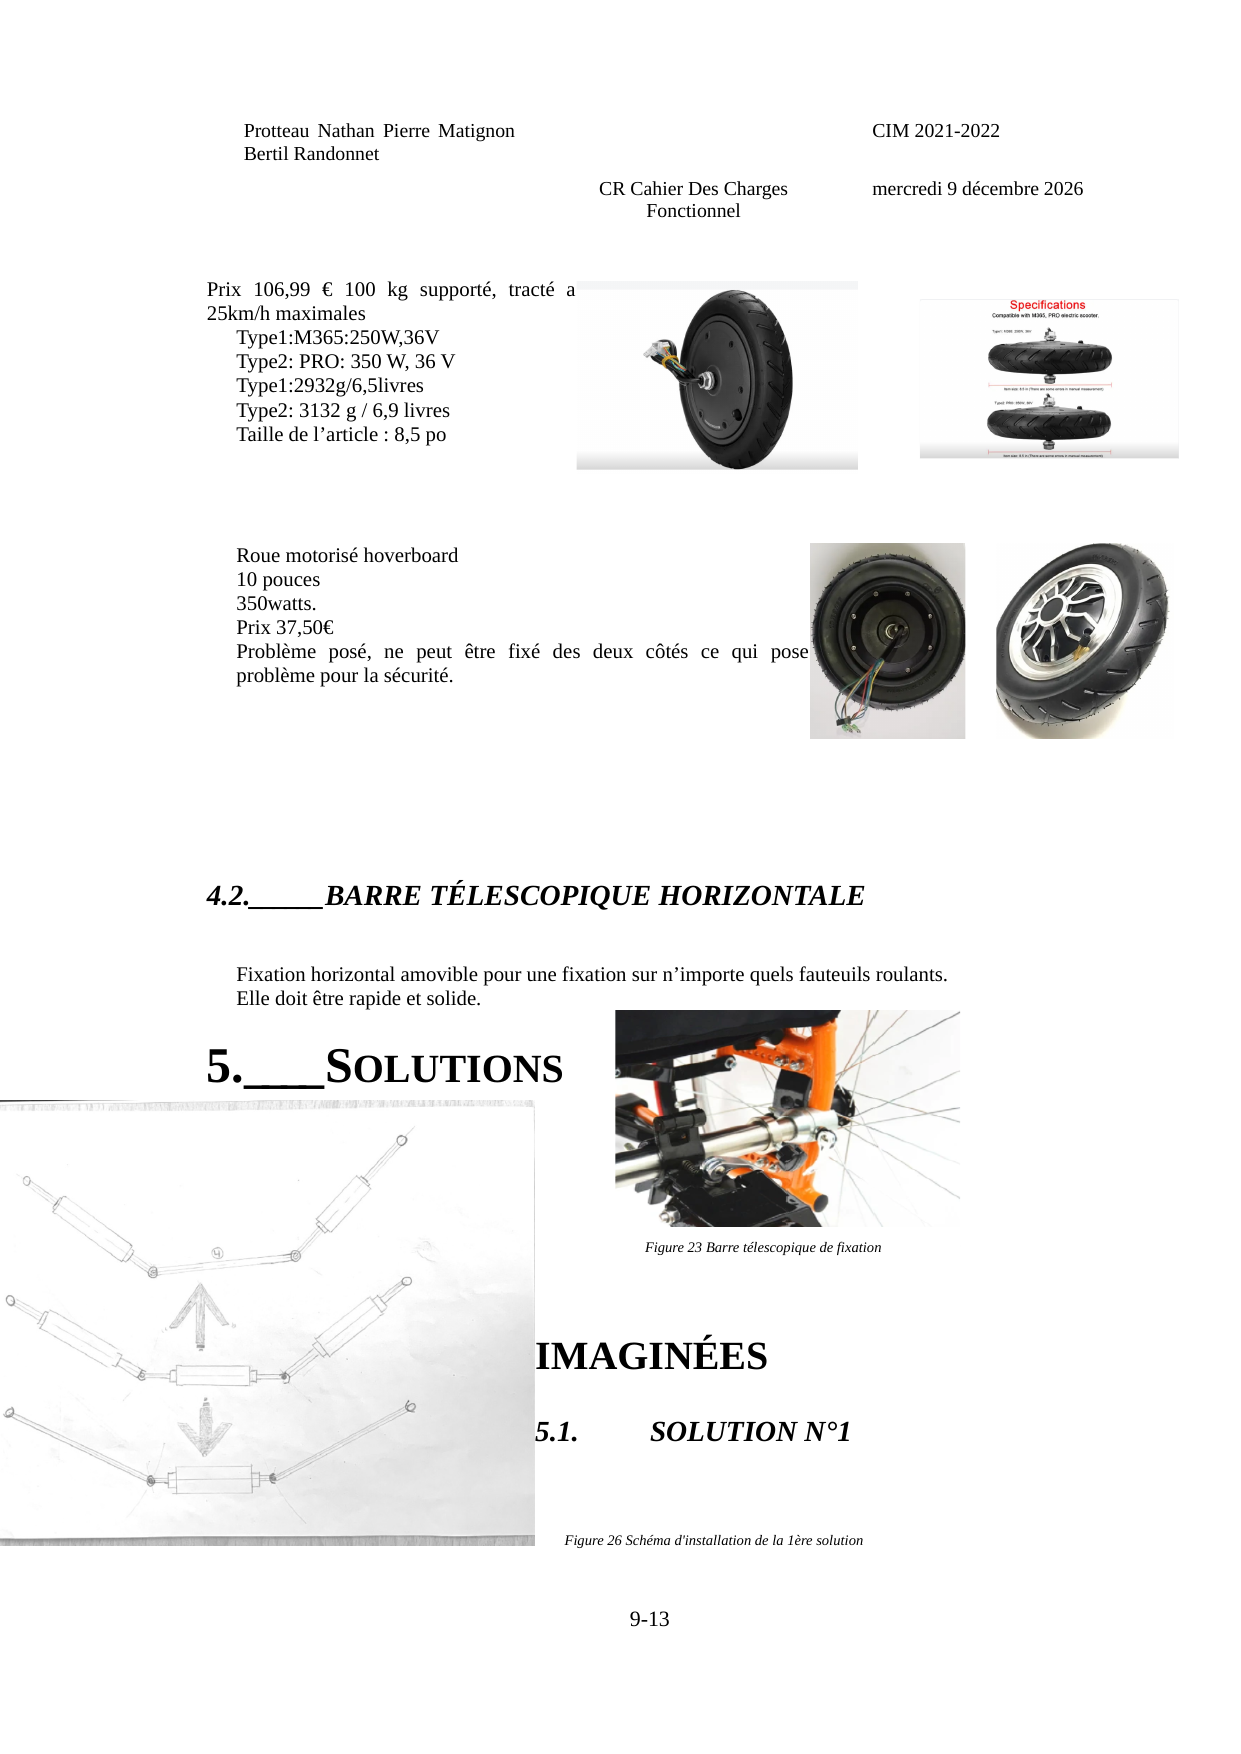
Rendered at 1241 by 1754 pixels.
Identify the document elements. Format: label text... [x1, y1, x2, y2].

subtitle Solution n°1 [535, 1414, 1152, 1447]
text Elle doit être rapide et solide. [236, 986, 1152, 1010]
text [966, 615, 996, 639]
text [858, 422, 919, 446]
subtitle Solutions imaginées [207, 1035, 1140, 1380]
text Type1:2932g/6,5livres Type2: 3132 g / 6,9 livres [236, 373, 576, 422]
text Problème posé, ne peut être fixé des deux côtés ce qui pose problème pour la sécurité. [236, 639, 810, 687]
text Taille de l’article : 8,5 po [236, 422, 576, 446]
text [858, 373, 919, 422]
text Figure 23 Barre télescopique de fixation [645, 1239, 960, 1256]
text Figure 26 Schéma d'installation de la 1ère solution [236, 1532, 1152, 1549]
text [966, 591, 996, 615]
text [966, 567, 996, 591]
text 350watts. [236, 591, 810, 615]
text [858, 325, 919, 373]
text 10 pouces [236, 567, 810, 591]
subtitle barre Télescopique horizontale [207, 878, 1152, 912]
text [615, 1227, 960, 1268]
text [966, 543, 996, 567]
text Type1:M365:250W,36V Type2: PRO: 350 W, 36 V [236, 325, 576, 373]
text Roue motorisé hoverboard [236, 543, 810, 567]
text Prix 106,99 € 100 kg supporté, tracté a 25km/h maximales [207, 277, 1152, 325]
text Prix 37,50€ [236, 615, 810, 639]
text Fixation horizontal amovible pour une fixation sur n’importe quels fauteuils roulants. [236, 962, 1152, 986]
